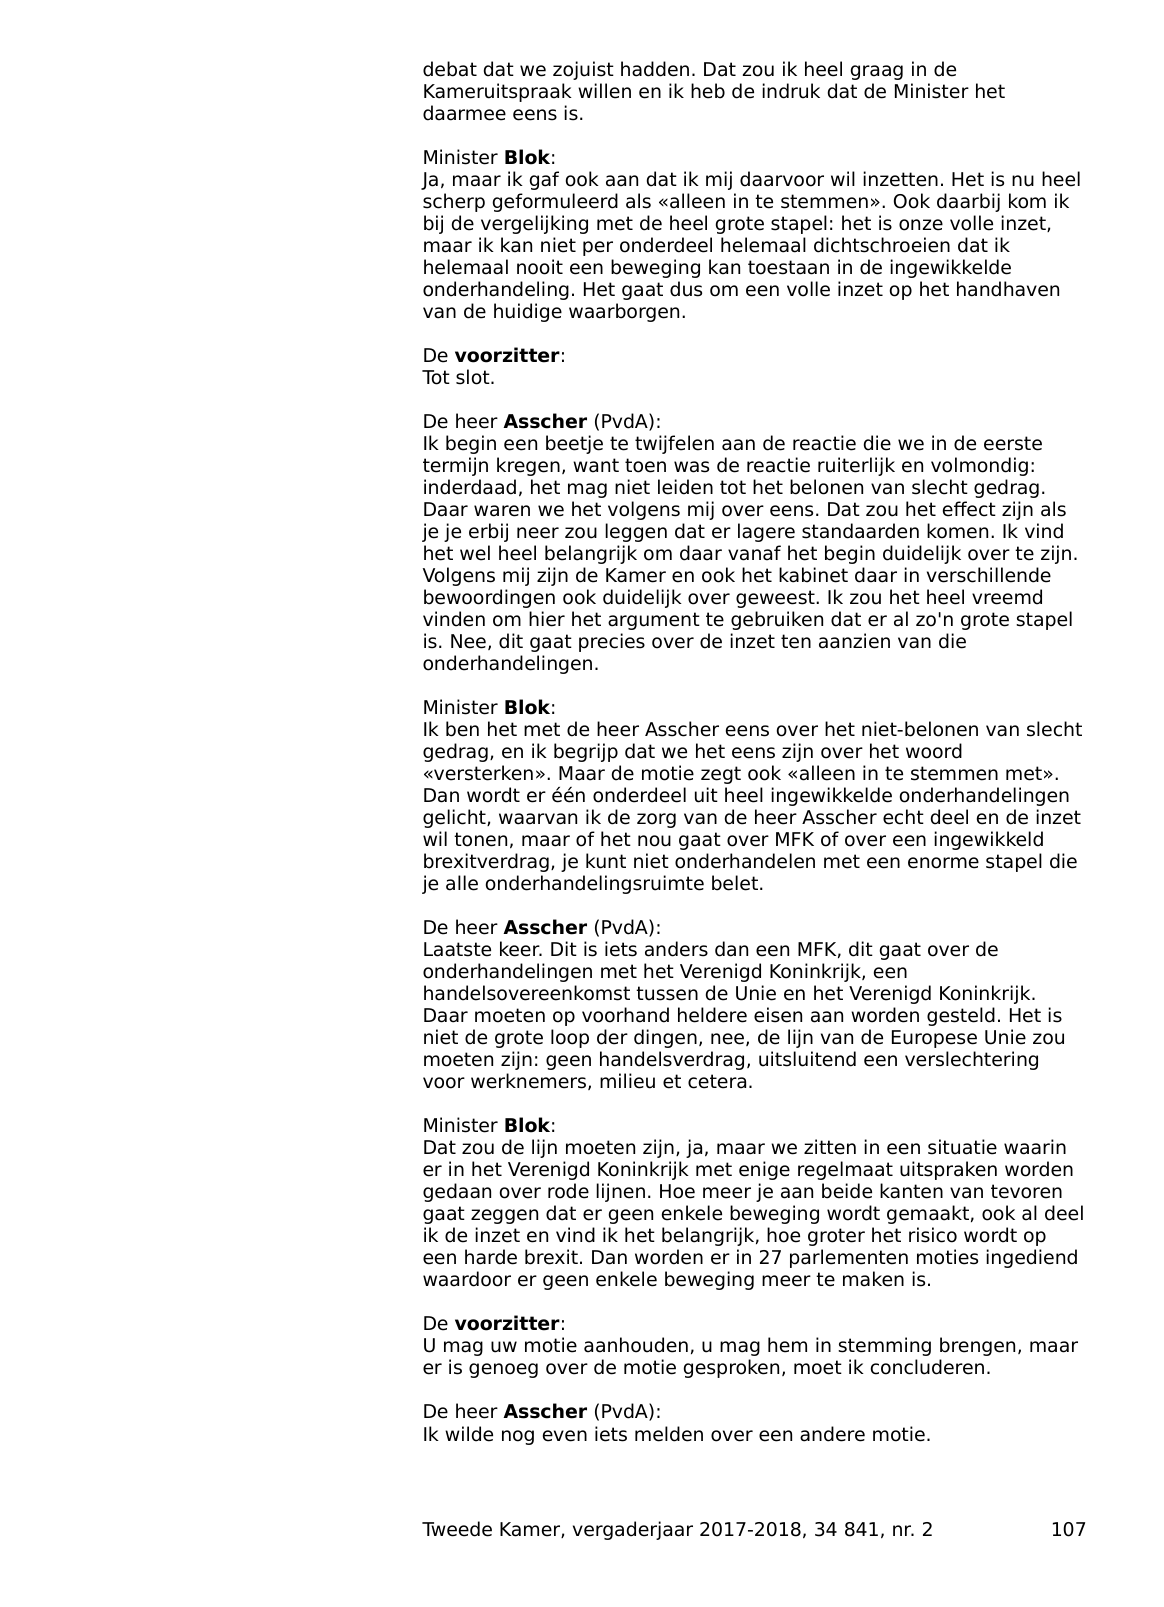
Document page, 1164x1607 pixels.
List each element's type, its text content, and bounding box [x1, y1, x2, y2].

text U mag uw motie aanhouden, u mag hem in stemming brengen, maar er is genoeg over de motie gesproken, moet ik concluderen. [422, 1335, 1087, 1379]
text debat dat we zojuist hadden. Dat zou ik heel graag in de Kameruitspraak willen en ik heb de indruk dat de Minister het daarmee eens is. [422, 59, 1087, 125]
text Tot slot. [422, 367, 1087, 389]
text Minister Blok: [422, 147, 1087, 169]
text Dat zou de lijn moeten zijn, ja, maar we zitten in een situatie waarin er in het Verenigd Koninkrijk met enige regelmaat uitspraken worden gedaan over rode lijnen. Hoe meer je aan beide kanten van tevoren gaat zeggen dat er geen enkele beweging wordt gemaakt, ook al deel ik de inzet en vind ik het belangrijk, hoe groter het risico wordt op een harde brexit. Dan worden er in 27 parlementen moties ingediend waardoor er geen enkele beweging meer te maken is. [422, 1137, 1087, 1291]
text Ik wilde nog even iets melden over een andere motie. [422, 1423, 1087, 1445]
text Ja, maar ik gaf ook aan dat ik mij daarvoor wil inzetten. Het is nu heel scherp geformuleerd als «alleen in te stemmen». Ook daarbij kom ik bij de vergelijking met de heel grote stapel: het is onze volle inzet, maar ik kan niet per onderdeel helemaal dichtschroeien dat ik helemaal nooit een beweging kan toestaan in de ingewikkelde onderhandeling. Het gaat dus om een volle inzet op het handhaven van de huidige waarborgen. [422, 169, 1087, 323]
text Minister Blok: [422, 1115, 1087, 1137]
text De voorzitter: [422, 1313, 1087, 1335]
text De heer Asscher (PvdA): [422, 411, 1087, 433]
text De heer Asscher (PvdA): [422, 1401, 1087, 1423]
text Ik begin een beetje te twijfelen aan de reactie die we in de eerste termijn kregen, want toen was de reactie ruiterlijk en volmondig: inderdaad, het mag niet leiden tot het belonen van slecht gedrag. Daar waren we het volgens mij over eens. Dat zou het effect zijn als je je erbij neer zou leggen dat er lagere standaarden komen. Ik vind het wel heel belangrijk om daar vanaf het begin duidelijk over te zijn. Volgens mij zijn de Kamer en ook het kabinet daar in verschillende bewoordingen ook duidelijk over geweest. Ik zou het heel vreemd vinden om hier het argument te gebruiken dat er al zo'n grote stapel is. Nee, dit gaat precies over de inzet ten aanzien van die onderhandelingen. [422, 433, 1087, 675]
text Laatste keer. Dit is iets anders dan een MFK, dit gaat over de onderhandelingen met het Verenigd Koninkrijk, een handelsovereenkomst tussen de Unie en het Verenigd Koninkrijk. Daar moeten op voorhand heldere eisen aan worden gesteld. Het is niet de grote loop der dingen, nee, de lijn van de Europese Unie zou moeten zijn: geen handelsverdrag, uitsluitend een verslechtering voor werknemers, milieu et cetera. [422, 939, 1087, 1093]
text Ik ben het met de heer Asscher eens over het niet-belonen van slecht gedrag, en ik begrijp dat we het eens zijn over het woord «versterken». Maar de motie zegt ook «alleen in te stemmen met». Dan wordt er één onderdeel uit heel ingewikkelde onderhandelingen gelicht, waarvan ik de zorg van de heer Asscher echt deel en de inzet wil tonen, maar of het nou gaat over MFK of over een ingewikkeld brexitverdrag, je kunt niet onderhandelen met een enorme stapel die je alle onderhandelingsruimte belet. [422, 719, 1087, 895]
text Minister Blok: [422, 697, 1087, 719]
text De heer Asscher (PvdA): [422, 917, 1087, 939]
text De voorzitter: [422, 345, 1087, 367]
